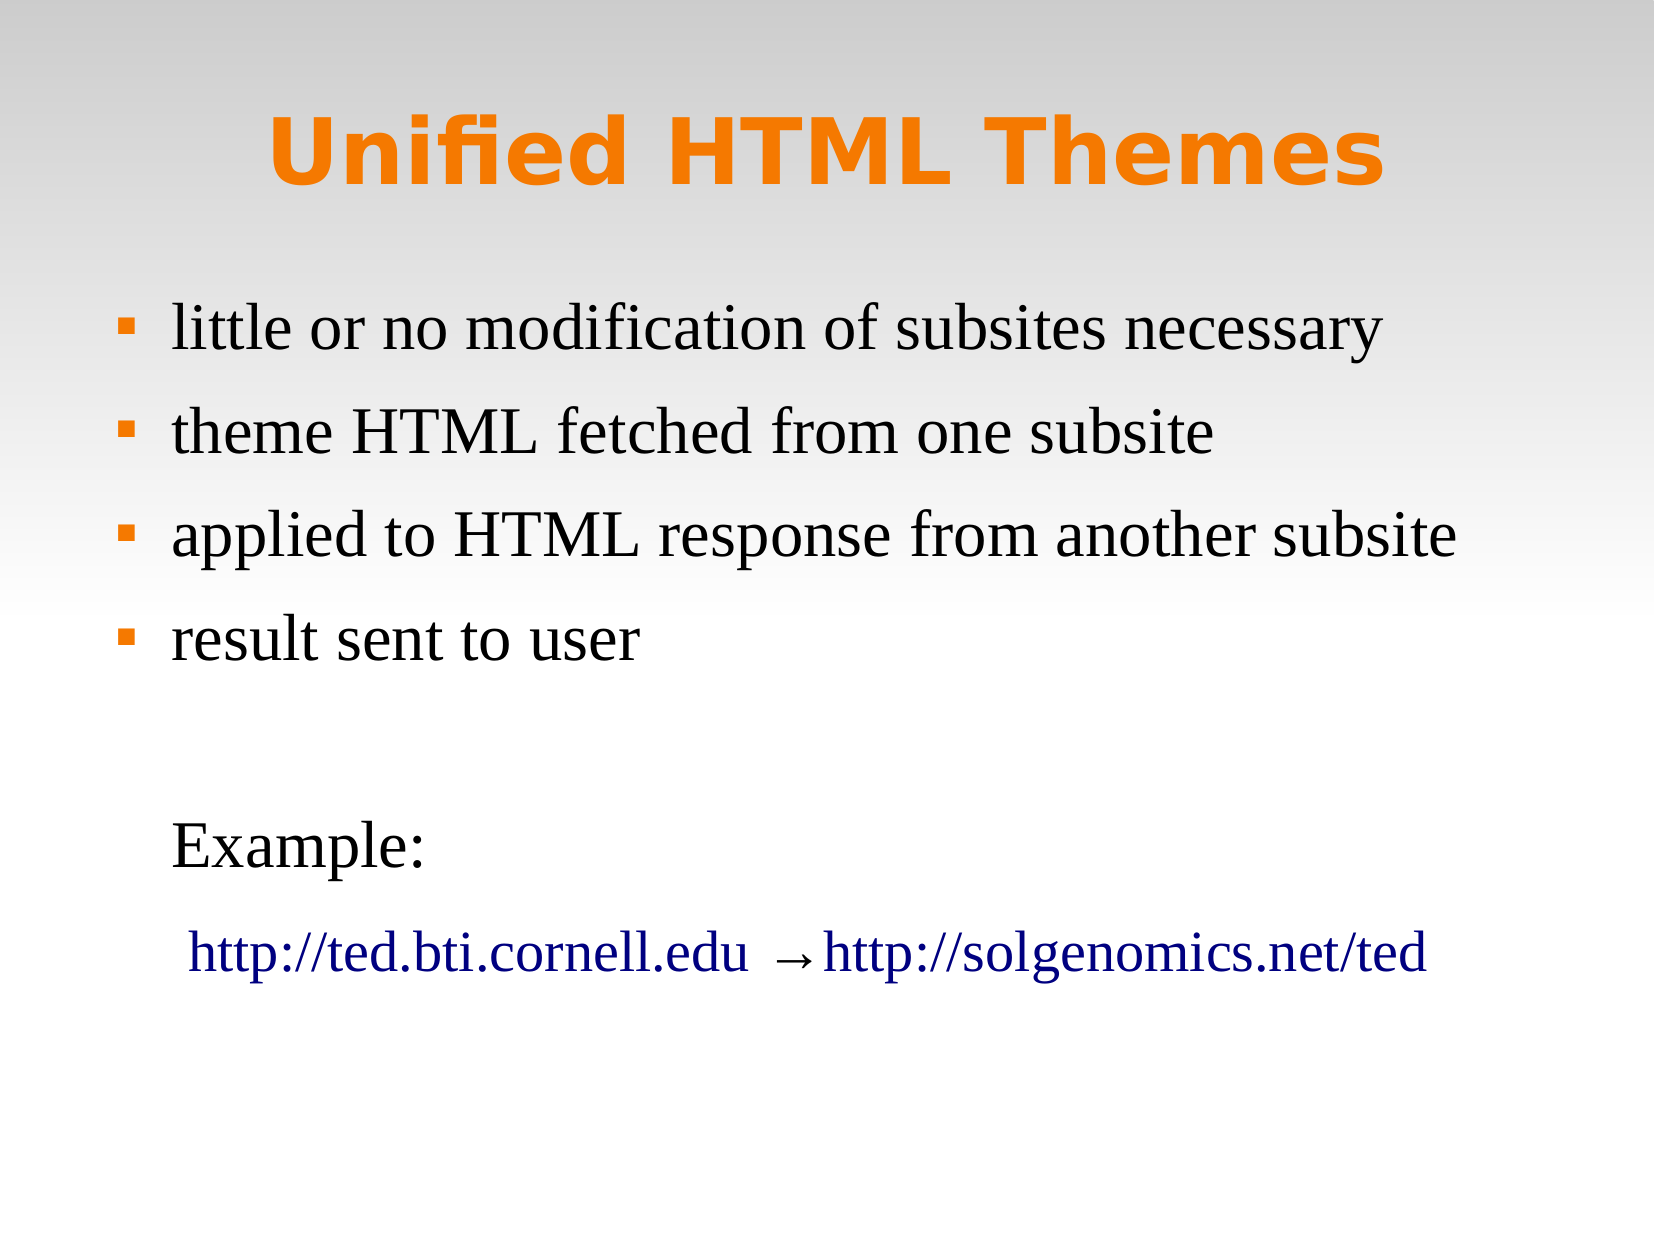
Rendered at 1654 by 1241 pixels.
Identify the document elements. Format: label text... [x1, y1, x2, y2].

title Unified HTML Themes [82, 56, 1571, 250]
list little or no modification of subsites necessary theme HTML fetched from one subsite applied to HTML response from another subsite result sent to user Example: http://ted.bti.cornell.edu →http://solgenomics.net/ted [82, 290, 1571, 1094]
